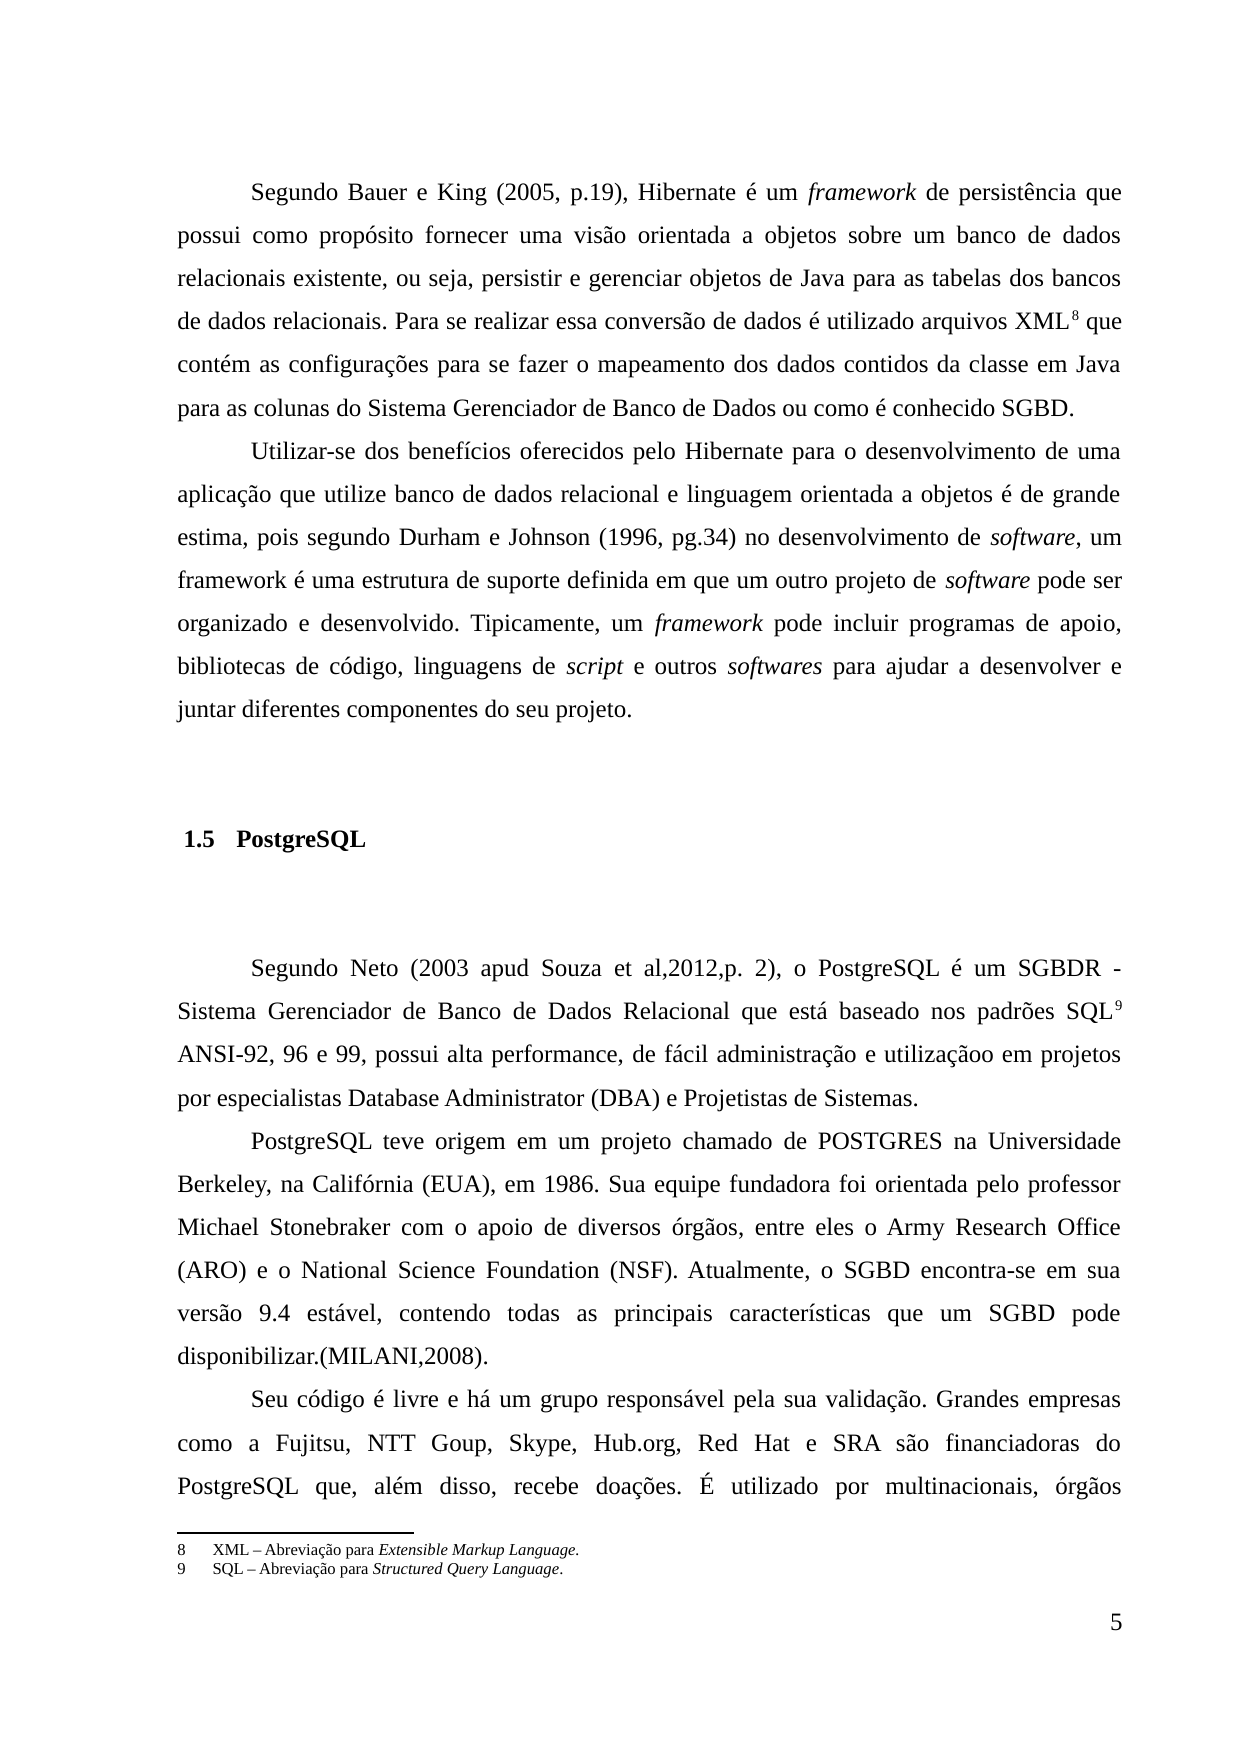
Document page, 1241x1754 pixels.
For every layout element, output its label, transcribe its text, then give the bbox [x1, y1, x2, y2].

text Utilizar-se dos benefícios oferecidos pelo Hibernate para o desenvolvimento de uma aplicação que utilize banco de dados relacional e linguagem orientada a objetos é de grande estima, pois segundo Durham e Johnson (1996, pg.34) no desenvolvimento de software, um framework é uma estrutura de suporte definida em que um outro projeto de software pode ser organizado e desenvolvido. Tipicamente, um framework pode incluir programas de apoio, bibliotecas de código, linguagens de script e outros softwares para ajudar a desenvolver e juntar diferentes componentes do seu projeto. [177, 436, 1122, 723]
text XML – Abreviação para Extensible Markup Language. [177, 1539, 1122, 1558]
text Seu código é livre e há um grupo responsável pela sua validação. Grandes empresas como a Fujitsu, NTT Goup, Skype, Hub.org, Red Hat e SRA são financiadoras do PostgreSQL que, além disso, recebe doações. É utilizado por multinacionais, órgãos [177, 1384, 1122, 1499]
subtitle PostgreSQL [177, 824, 1122, 853]
text Segundo Bauer e King (2005, p.19), Hibernate é um framework de persistência que possui como propósito fornecer uma visão orientada a objetos sobre um banco de dados relacionais existente, ou seja, persistir e gerenciar objetos de Java para as tabelas dos bancos de dados relacionais. Para se realizar essa conversão de dados é utilizado arquivos XML que contém as configurações para se fazer o mapeamento dos dados contidos da classe em Java para as colunas do Sistema Gerenciador de Banco de Dados ou como é conhecido SGBD. [177, 177, 1122, 421]
text SQL – Abreviação para Structured Query Language. [177, 1558, 1122, 1578]
text Segundo Neto (2003 apud Souza et al,2012,p. 2), o PostgreSQL é um SGBDR - Sistema Gerenciador de Banco de Dados Relacional que está baseado nos padrões SQL ANSI-92, 96 e 99, possui alta performance, de fácil administração e utilizaçãoo em projetos por especialistas Database Administrator (DBA) e Projetistas de Sistemas. [177, 953, 1122, 1111]
text PostgreSQL teve origem em um projeto chamado de POSTGRES na Universidade Berkeley, na Califórnia (EUA), em 1986. Sua equipe fundadora foi orientada pelo professor Michael Stonebraker com o apoio de diversos órgãos, entre eles o Army Research Office (ARO) e o National Science Foundation (NSF). Atualmente, o SGBD encontra-se em sua versão 9.4 estável, contendo todas as principais características que um SGBD pode disponibilizar.(MILANI,2008). [177, 1126, 1122, 1370]
